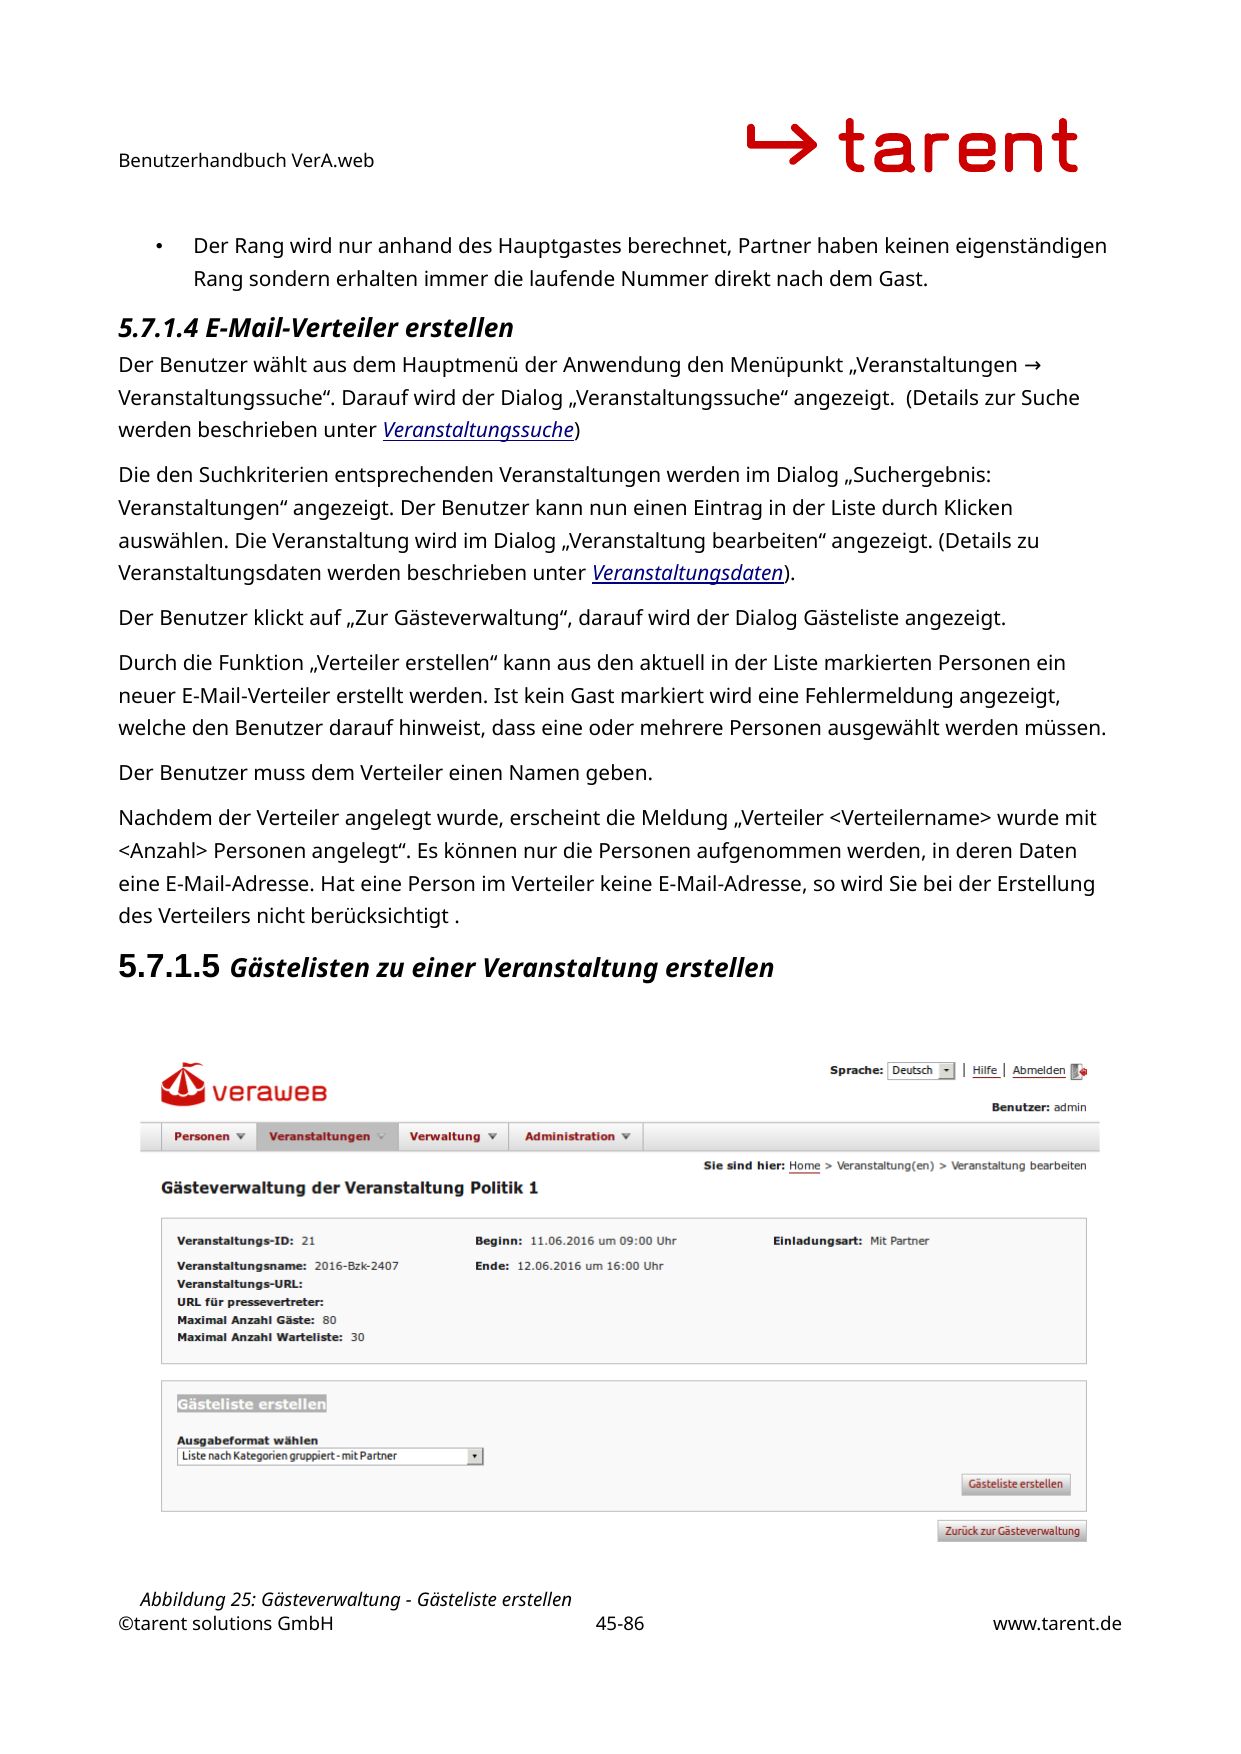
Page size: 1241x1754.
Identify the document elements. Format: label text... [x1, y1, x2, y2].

text Die den Suchkriterien entsprechenden Veranstaltungen werden im Dialog „Suchergebnis: Veranstaltungen“ angezeigt. Der Benutzer kann nun einen Eintrag in der Liste durch Klicken auswählen. Die Veranstaltung wird im Dialog „Veranstaltung bearbeiten“ angezeigt. (Details zu Veranstaltungsdaten werden beschrieben unter Veranstaltungsdaten). [118, 461, 1122, 587]
text Durch die Funktion „Verteiler erstellen“ kann aus den aktuell in der Liste markierten Personen ein neuer E-Mail-Verteiler erstellt werden. Ist kein Gast markiert wird eine Fehlermeldung angezeigt, welche den Benutzer darauf hinweist, dass eine oder mehrere Personen ausgewählt werden müssen. [118, 648, 1122, 742]
picture [140, 1057, 1100, 1559]
text Der Benutzer muss dem Verteiler einen Namen geben. [118, 758, 1122, 787]
text Nachdem der Verteiler angelegt wurde, erscheint die Meldung „Verteiler <Verteilername> wurde mit <Anzahl> Personen angelegt“. Es können nur die Personen aufgenommen werden, in deren Daten eine E-Mail-Adresse. Hat eine Person im Verteiler keine E-Mail-Adresse, so wird Sie bei der Erstellung des Verteilers nicht berücksichtigt . [118, 803, 1122, 930]
subtitle Gästelisten zu einer Veranstaltung erstellen [118, 946, 1122, 985]
text Der Benutzer klickt auf „Zur Gästeverwaltung“, darauf wird der Dialog Gästeliste angezeigt. [118, 603, 1122, 632]
subtitle E-Mail-Verteiler erstellen [118, 309, 1122, 345]
subtitle [140, 1045, 1099, 1057]
text Abbildung 25: Gästeverwaltung - Gästeliste erstellen [140, 1559, 1099, 1612]
list Der Rang wird nur anhand des Hauptgastes berechnet, Partner haben keinen eigenständigen Rang sondern erhalten immer die laufende Nummer direkt nach dem Gast. [156, 232, 1122, 293]
text Der Benutzer wählt aus dem Hauptmenü der Anwendung den Menüpunkt „Veranstaltungen → Veranstaltungssuche“. Darauf wird der Dialog „Veranstaltungssuche“ angezeigt. (Details zur Suche werden beschrieben unter Veranstaltungssuche) [118, 350, 1122, 444]
